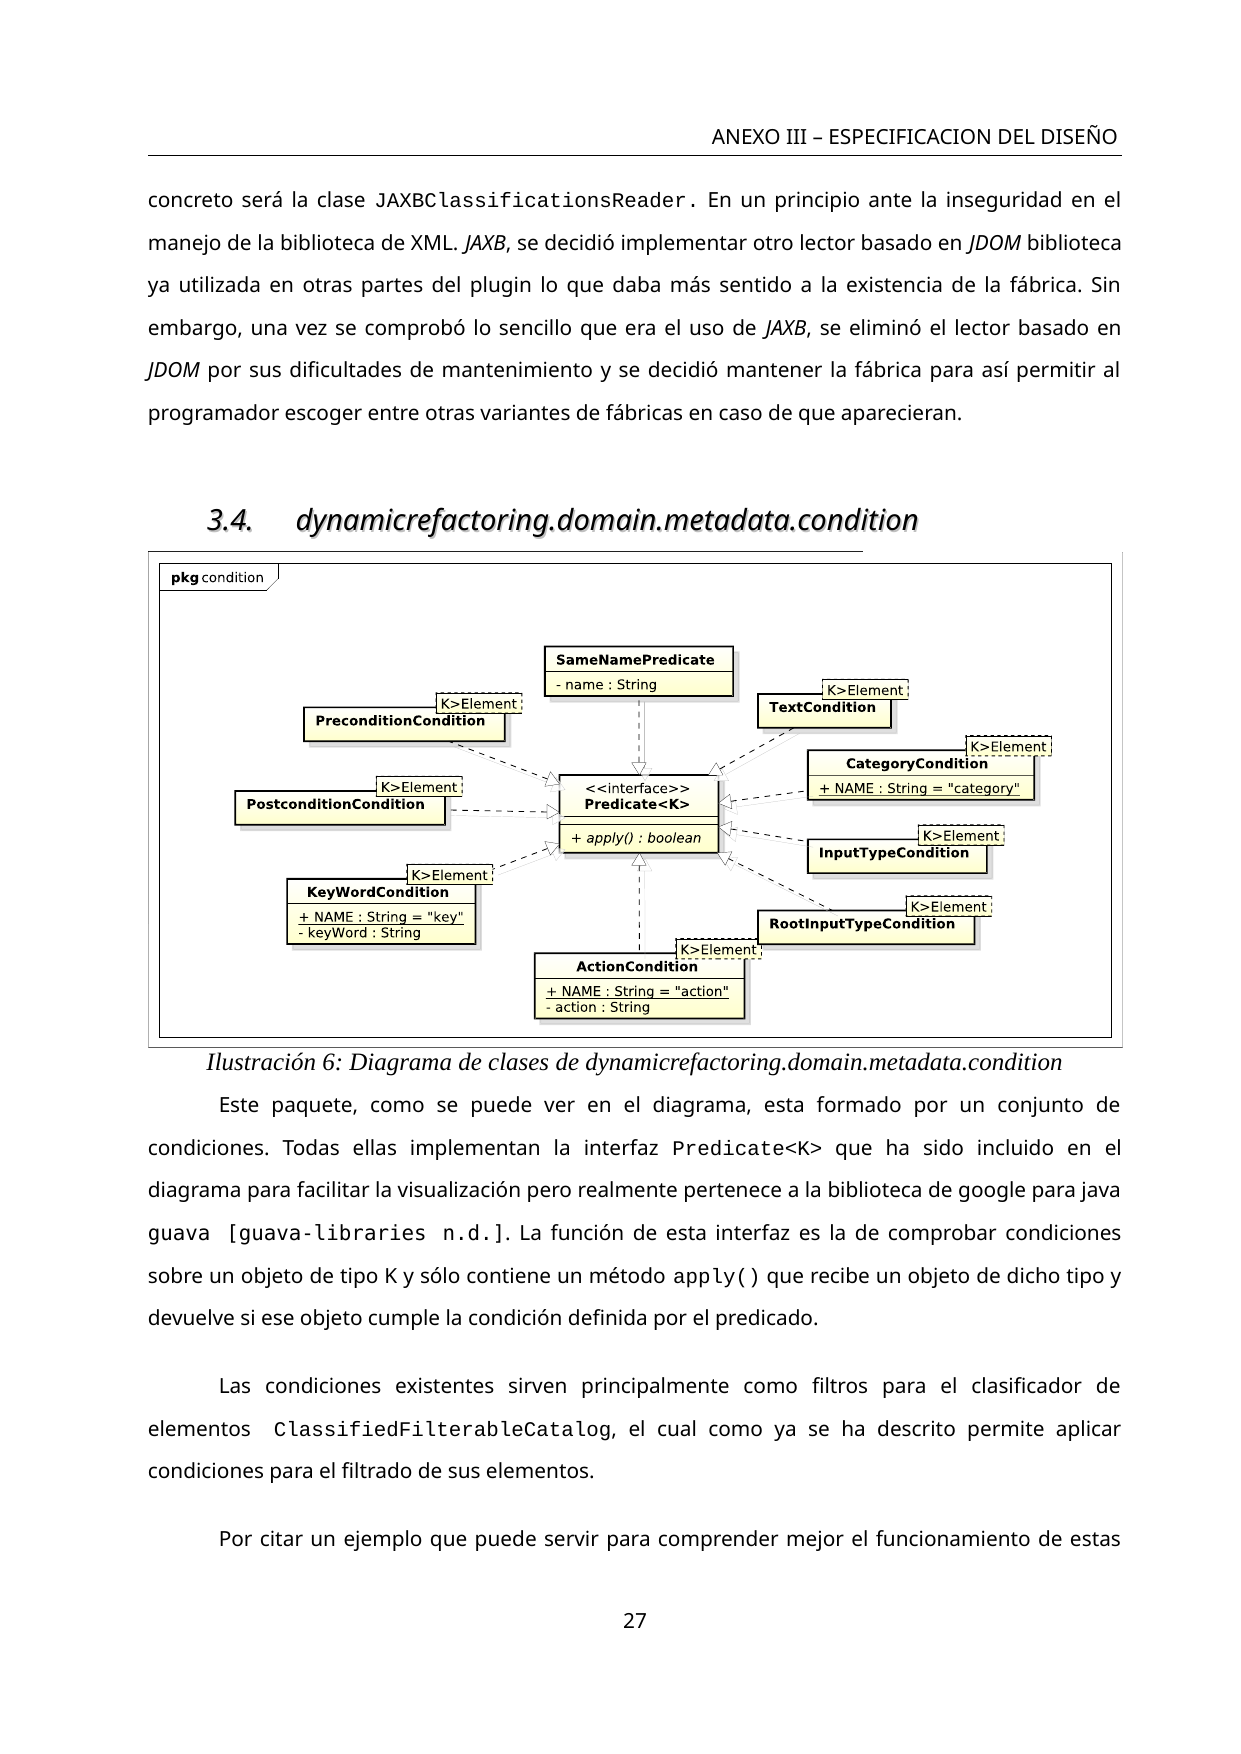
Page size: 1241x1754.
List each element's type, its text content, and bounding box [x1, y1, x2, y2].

text Las condiciones existentes sirven principalmente como filtros para el clasificador de elementos ClassifiedFilterableCatalog, el cual como ya se ha descrito permite aplicar condiciones para el filtrado de sus elementos. [148, 1371, 1122, 1485]
subtitle dynamicrefactoring.domain.metadata.condition [207, 500, 1122, 539]
text Por citar un ejemplo que puede servir para comprender mejor el funcionamiento de estas [148, 1524, 1122, 1552]
text concreto será la clase JAXBClassificationsReader. En un principio ante la inseguridad en el manejo de la biblioteca de XML. JAXB, se decidió implementar otro lector basado en JDOM biblioteca ya utilizada en otras partes del plugin lo que daba más sentido a la existencia de la fábrica. Sin embargo, una vez se comprobó lo sencillo que era el uso de JAXB, se eliminó el lector basado en JDOM por sus dificultades de mantenimiento y se decidió mantener la fábrica para así permitir al programador escoger entre otras variantes de fábricas en caso de que aparecieran. [148, 185, 1122, 426]
text Este paquete, como se puede ver en el diagrama, esta formado por un conjunto de condiciones. Todas ellas implementan la interfaz Predicate<K> que ha sido incluido en el diagrama para facilitar la visualización pero realmente pertenece a la biblioteca de google para java guava [guava-libraries n.d.]. La función de esta interfaz es la de comprobar condiciones sobre un objeto de tipo K y sólo contiene un método apply() que recibe un objeto de dicho tipo y devuelve si ese objeto cumple la condición definida por el predicado. [148, 1076, 1122, 1332]
text Ilustración 6: Diagrama de clases de dynamicrefactoring.domain.metadata.condition [148, 1048, 1123, 1076]
